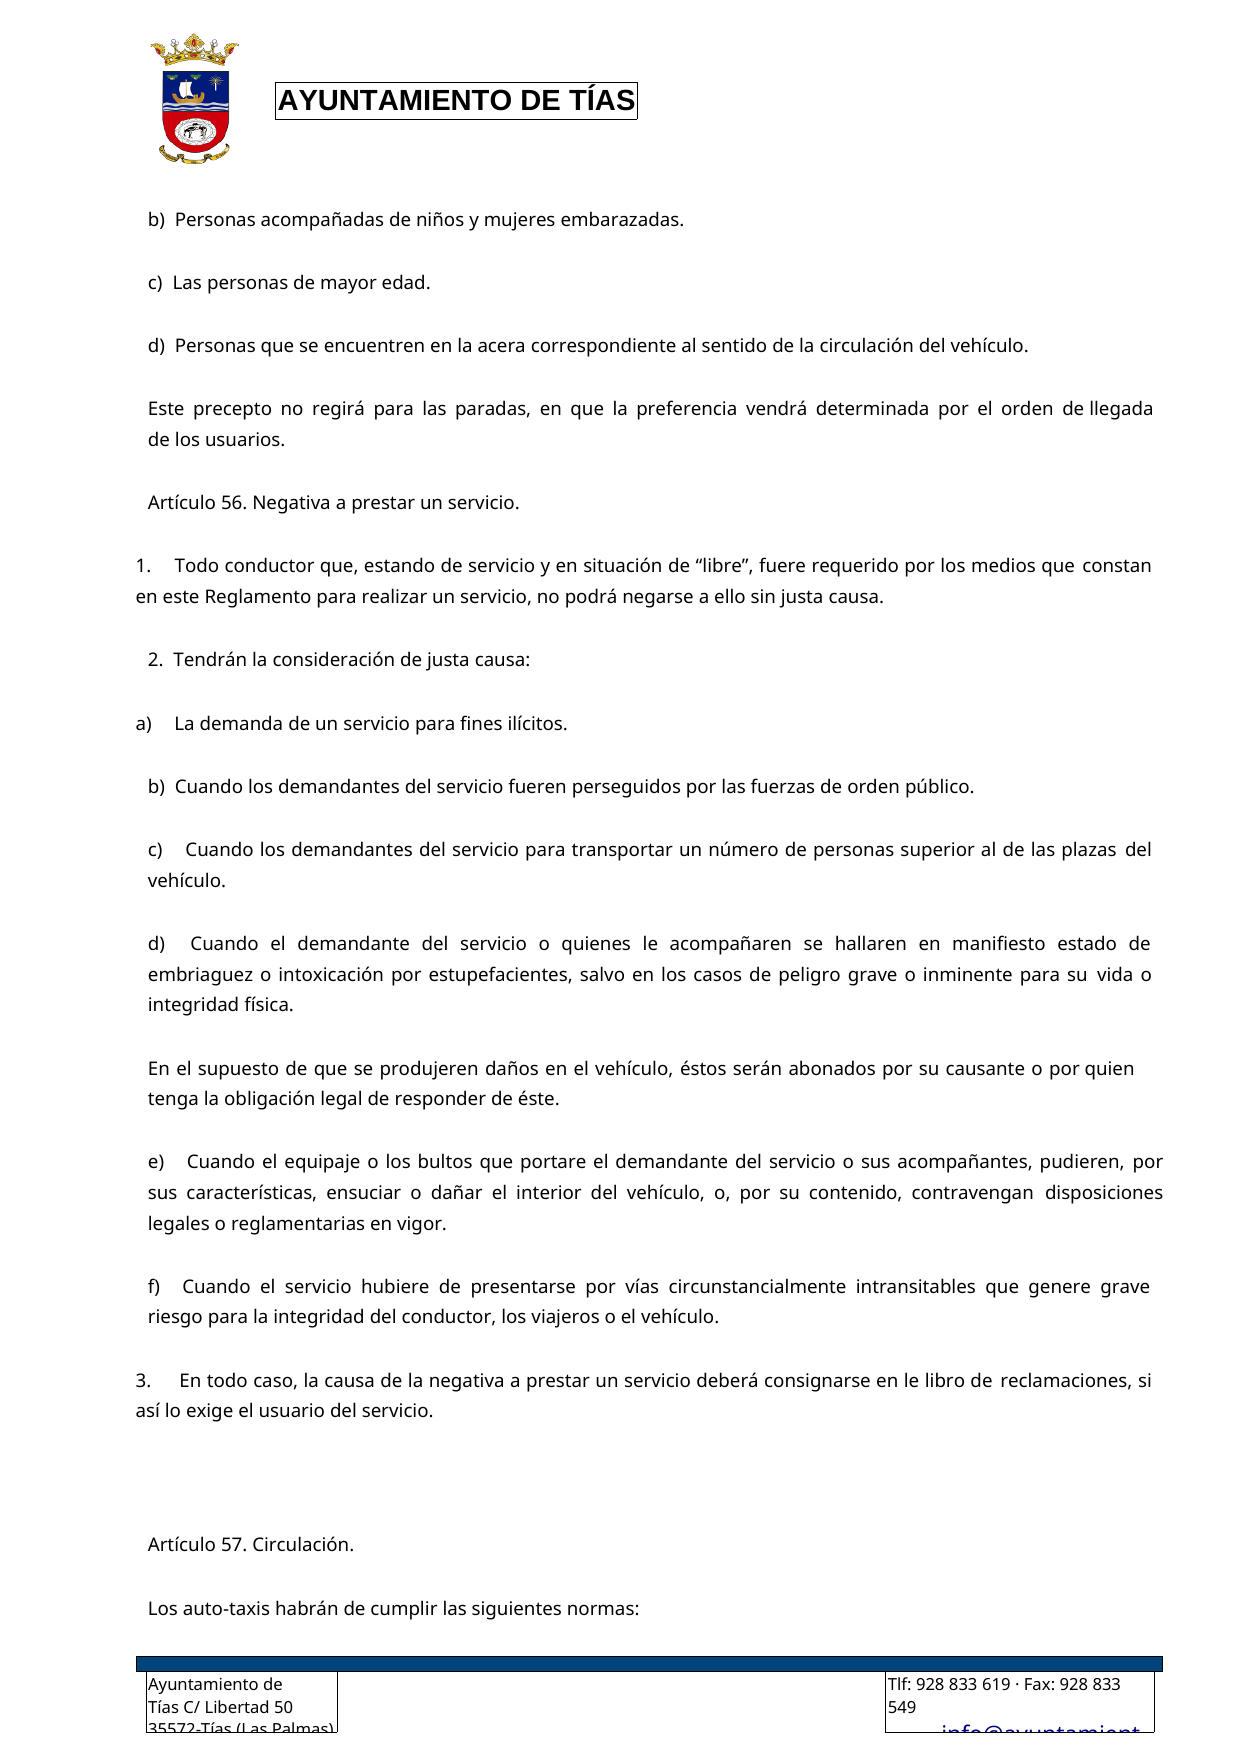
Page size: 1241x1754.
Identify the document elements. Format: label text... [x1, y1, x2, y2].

list Cuando los demandantes del servicio para transportar un número de personas superior al de las plazas del vehículo. [148, 836, 1152, 892]
list Personas que se encuentren en la acera correspondiente al sentido de la circulación del vehículo. [148, 332, 1163, 358]
list Cuando el demandante del servicio o quienes le acompañaren se hallaren en manifiesto estado de embriaguez o intoxicación por estupefacientes, salvo en los casos de peligro grave o inminente para su vida o integridad física. [148, 930, 1152, 1017]
list Cuando el equipaje o los bultos que portare el demandante del servicio o sus acompañantes, pudieren, por sus características, ensuciar o dañar el interior del vehículo, o, por su contenido, contravengan disposiciones legales o reglamentarias en vigor. [148, 1149, 1163, 1235]
list Las personas de mayor edad. [148, 269, 1163, 295]
list Tendrán la consideración de justa causa: [148, 647, 1163, 672]
text En el supuesto de que se produjeren daños en el vehículo, éstos serán abonados por su causante o por quien tenga la obligación legal de responder de éste. [148, 1055, 1163, 1111]
text Artículo 56. Negativa a prestar un servicio. [148, 490, 1163, 515]
list En todo caso, la causa de la negativa a prestar un servicio deberá consignarse en le libro de reclamaciones, si así lo exige el usuario del servicio. [135, 1367, 1152, 1423]
list Cuando los demandantes del servicio fueren perseguidos por las fuerzas de orden público. [148, 773, 1163, 799]
list Todo conductor que, estando de servicio y en situación de “libre”, fuere requerido por los medios que constan en este Reglamento para realizar un servicio, no podrá negarse a ello sin justa causa. [135, 553, 1152, 609]
list La demanda de un servicio para fines ilícitos. [135, 710, 1163, 736]
text Los auto-taxis habrán de cumplir las siguientes normas: [148, 1595, 1163, 1620]
list Cuando el servicio hubiere de presentarse por vías circunstancialmente intransitables que genere grave riesgo para la integridad del conductor, los viajeros o el vehículo. [148, 1273, 1152, 1329]
list Personas acompañadas de niños y mujeres embarazadas. [148, 206, 1163, 232]
text Este precepto no regirá para las paradas, en que la preferencia vendrá determinada por el orden de llegada de los usuarios. [148, 396, 1163, 452]
text Artículo 57. Circulación. [148, 1532, 1163, 1557]
